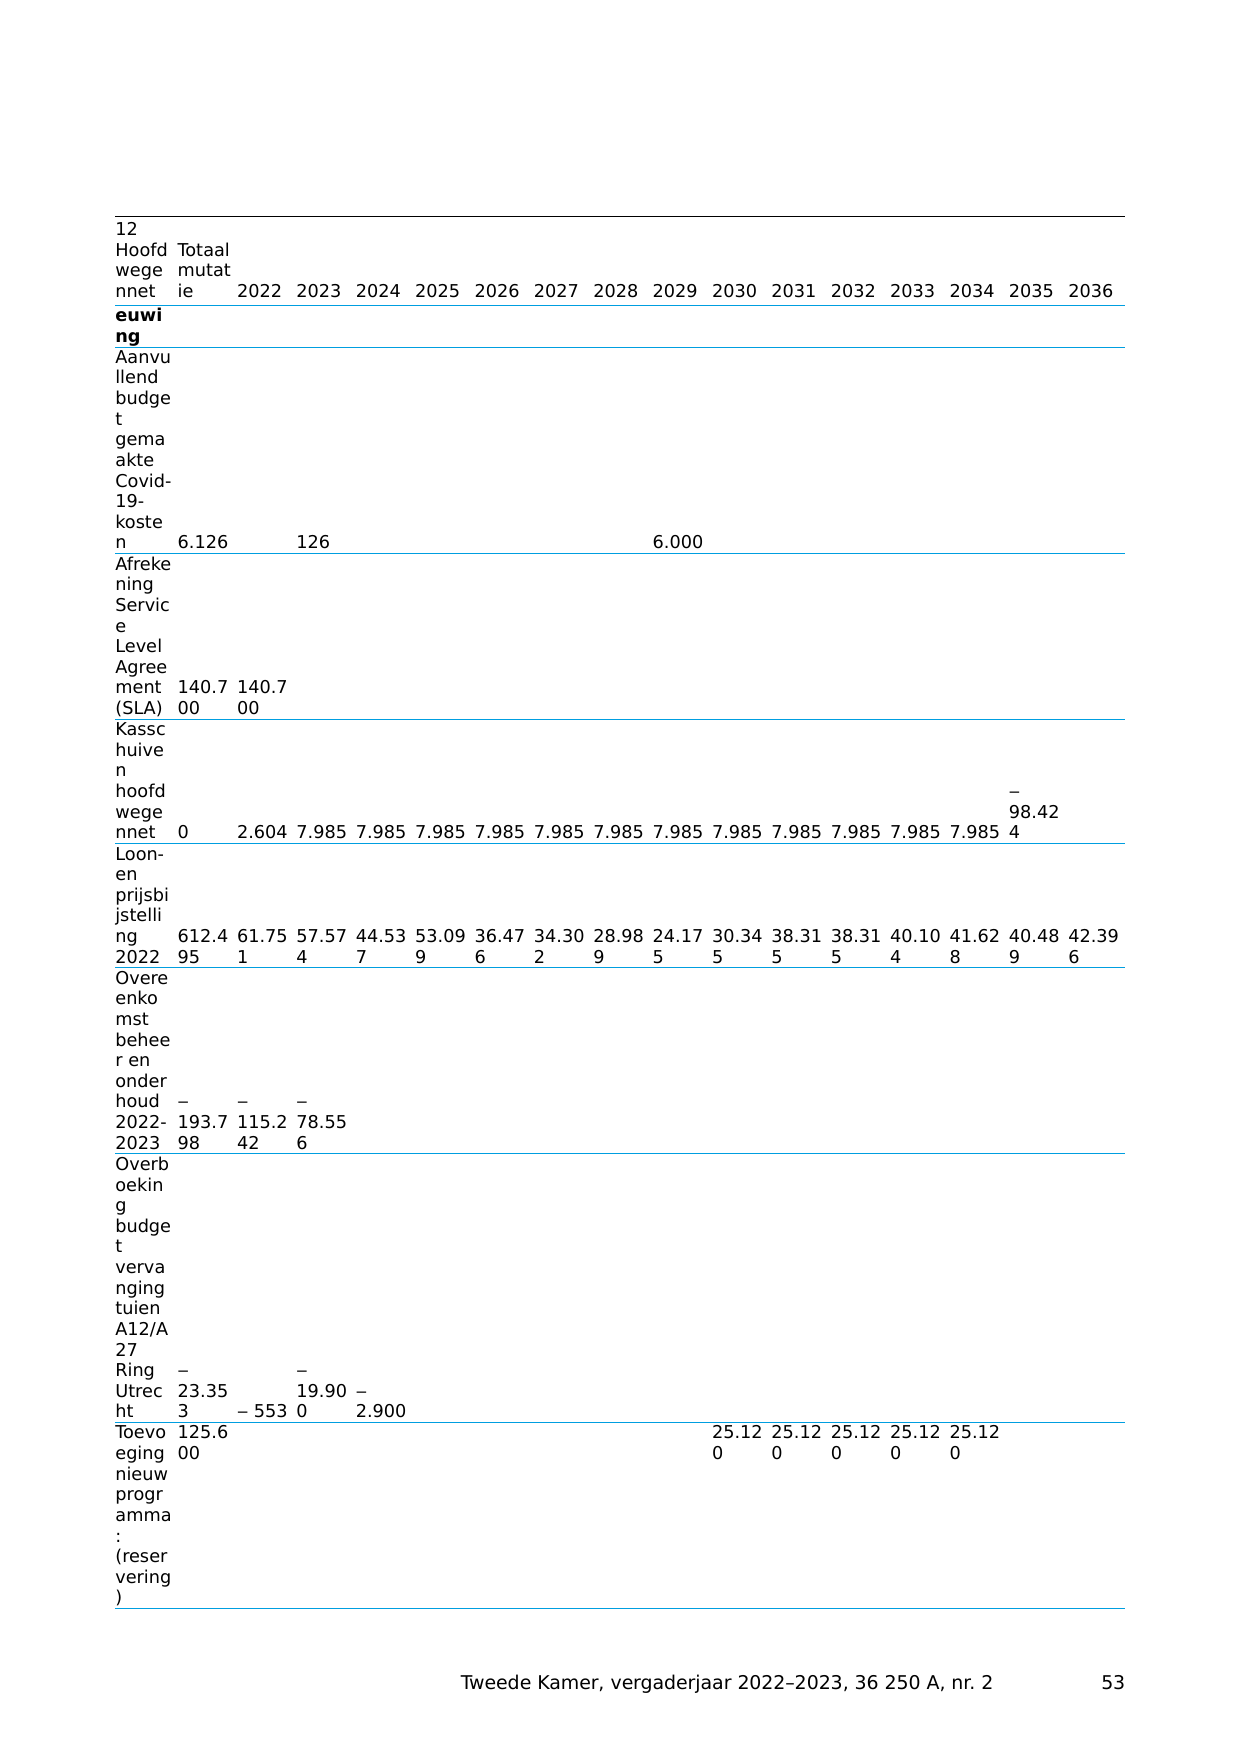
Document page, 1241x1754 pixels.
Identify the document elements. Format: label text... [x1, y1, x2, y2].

table_cell [946, 554, 1006, 719]
table_cell [828, 306, 887, 346]
table_cell [293, 306, 353, 346]
table_cell [412, 1154, 471, 1422]
table_cell [768, 968, 828, 1153]
table_cell 42.396 [1065, 844, 1125, 967]
table_cell [1006, 1154, 1065, 1422]
table_cell [946, 306, 1006, 346]
table_cell [531, 348, 590, 553]
table_cell 7.985 [768, 720, 828, 843]
table_cell 25.120 [709, 1423, 768, 1608]
table_cell [768, 1154, 828, 1422]
table_cell 25.120 [946, 1423, 1006, 1608]
table_cell 2027 [531, 217, 590, 304]
table_cell 25.120 [768, 1423, 828, 1608]
table_cell ‒ 19.900 [293, 1154, 353, 1422]
table_cell [650, 1423, 709, 1608]
table_cell [293, 1423, 353, 1608]
table_cell 2029 [650, 217, 709, 304]
table_cell [828, 554, 887, 719]
table_cell [234, 348, 293, 553]
table_cell 7.985 [412, 720, 471, 843]
table_cell [1006, 348, 1065, 553]
table_cell 34.302 [531, 844, 590, 967]
table_cell [590, 306, 649, 346]
table_cell [650, 306, 709, 346]
table_cell Afrekening Service Level Agreement (SLA) [115, 554, 174, 719]
table_cell 61.751 [234, 844, 293, 967]
table_cell 7.985 [709, 720, 768, 843]
table_cell [946, 968, 1006, 1153]
table_cell [650, 554, 709, 719]
table_cell [471, 348, 531, 553]
table_cell 2026 [471, 217, 531, 304]
table_cell [650, 1154, 709, 1422]
table_cell ‒ 98.424 [1006, 720, 1065, 843]
table_cell [768, 306, 828, 346]
table_cell [234, 306, 293, 346]
table_cell [590, 968, 649, 1153]
table_cell 6.126 [175, 348, 234, 553]
table_cell 125.600 [175, 1423, 234, 1608]
table_cell ‒ 2.900 [353, 1154, 412, 1422]
table_cell [471, 1423, 531, 1608]
table_cell 7.985 [650, 720, 709, 843]
table_cell Overeenkomst beheer en onderhoud 2022-2023 [115, 968, 174, 1153]
table_cell [175, 306, 234, 346]
table_cell 2032 [828, 217, 887, 304]
table_cell [1065, 348, 1125, 553]
table_cell Kasschuiven hoofdwegennet [115, 720, 174, 843]
table_cell 6.000 [650, 348, 709, 553]
table_cell 140.700 [234, 554, 293, 719]
table_cell 44.537 [353, 844, 412, 967]
table_cell [412, 348, 471, 553]
table_cell 2033 [887, 217, 946, 304]
table_cell 38.315 [768, 844, 828, 967]
table_cell 24.175 [650, 844, 709, 967]
table_cell 30.345 [709, 844, 768, 967]
table_cell [1065, 720, 1125, 843]
table_cell [353, 554, 412, 719]
table_cell [590, 348, 649, 553]
table_cell [471, 1154, 531, 1422]
table_cell [768, 348, 828, 553]
table_cell 2028 [590, 217, 649, 304]
table_cell [828, 348, 887, 553]
table_cell [1006, 306, 1065, 346]
table_cell 2030 [709, 217, 768, 304]
table_cell 2022 [234, 217, 293, 304]
table_cell 41.628 [946, 844, 1006, 967]
table_header Tabel 12 Artikel 12 Hoofdwegennet (bedragen x €1.000) [115, 191, 1125, 216]
table_cell [828, 968, 887, 1153]
table_cell [1065, 968, 1125, 1153]
table_cell [887, 348, 946, 553]
table_cell Toevoeging nieuw programma: (reservering) [115, 1423, 174, 1608]
table_cell [353, 1423, 412, 1608]
table_cell 40.104 [887, 844, 946, 967]
table_cell [887, 306, 946, 346]
table_cell [1006, 968, 1065, 1153]
table_cell 2023 [293, 217, 353, 304]
table_cell 2031 [768, 217, 828, 304]
table_cell 2025 [412, 217, 471, 304]
table_cell 126 [293, 348, 353, 553]
table_cell 40.489 [1006, 844, 1065, 967]
table_cell [946, 348, 1006, 553]
table_cell [234, 1423, 293, 1608]
table_cell ‒ 193.798 [175, 968, 234, 1153]
table_cell [1065, 554, 1125, 719]
table_cell 0 [175, 720, 234, 843]
table_cell [709, 554, 768, 719]
table_cell 7.985 [946, 720, 1006, 843]
table_cell [293, 554, 353, 719]
table_cell ‒ 78.556 [293, 968, 353, 1153]
table_cell [590, 554, 649, 719]
table_cell 25.120 [887, 1423, 946, 1608]
table_cell [1065, 1423, 1125, 1608]
table_cell [531, 306, 590, 346]
table_cell [709, 306, 768, 346]
table_cell [353, 348, 412, 553]
table_cell 2034 [946, 217, 1006, 304]
table_cell euwing [115, 306, 174, 346]
table_cell [590, 1154, 649, 1422]
table_cell 12 Hoofdwegennet [115, 217, 174, 304]
table_cell 612.495 [175, 844, 234, 967]
table_cell 25.120 [828, 1423, 887, 1608]
table_cell [768, 554, 828, 719]
table_cell [531, 1154, 590, 1422]
table_cell ‒ 115.242 [234, 968, 293, 1153]
table_cell [709, 348, 768, 553]
table_cell [887, 1154, 946, 1422]
table_cell [471, 968, 531, 1153]
table_cell 7.985 [531, 720, 590, 843]
table_cell 7.985 [828, 720, 887, 843]
table_cell [412, 554, 471, 719]
table_cell 38.315 [828, 844, 887, 967]
table_cell 36.476 [471, 844, 531, 967]
table_cell [887, 554, 946, 719]
table_cell ‒ 23.353 [175, 1154, 234, 1422]
table_cell ‒ 553 [234, 1154, 293, 1422]
table_cell [828, 1154, 887, 1422]
table_cell 7.985 [471, 720, 531, 843]
table_cell [412, 306, 471, 346]
table_cell 28.989 [590, 844, 649, 967]
table_cell [709, 1154, 768, 1422]
table_cell [531, 554, 590, 719]
table_cell 7.985 [293, 720, 353, 843]
table_cell [412, 1423, 471, 1608]
table_cell 2035 [1006, 217, 1065, 304]
table_cell [353, 306, 412, 346]
table_cell [471, 554, 531, 719]
table_cell 2.604 [234, 720, 293, 843]
table_cell [709, 968, 768, 1153]
table_cell [946, 1154, 1006, 1422]
table_cell [531, 1423, 590, 1608]
table_cell Loon- en prijsbijstelling 2022 [115, 844, 174, 967]
table_cell Aanvullend budget gemaakte Covid-19-kosten [115, 348, 174, 553]
table_cell [353, 968, 412, 1153]
table_cell 7.985 [353, 720, 412, 843]
table_cell [887, 968, 946, 1153]
table_cell [531, 968, 590, 1153]
table_cell 53.099 [412, 844, 471, 967]
table_cell 7.985 [887, 720, 946, 843]
table_cell [1006, 1423, 1065, 1608]
table_cell 57.574 [293, 844, 353, 967]
table_cell [1006, 554, 1065, 719]
table_cell 2024 [353, 217, 412, 304]
table_cell Totaal mutatie [175, 217, 234, 304]
table_cell [1065, 1154, 1125, 1422]
table_cell 140.700 [175, 554, 234, 719]
table_cell 7.985 [590, 720, 649, 843]
table_cell [590, 1423, 649, 1608]
table_cell [412, 968, 471, 1153]
table_cell 2036 [1065, 217, 1125, 304]
table_cell [471, 306, 531, 346]
table_cell [1065, 306, 1125, 346]
table_cell Overboeking budget vervanging tuien A12/A27 Ring Utrecht [115, 1154, 174, 1422]
table_cell [650, 968, 709, 1153]
